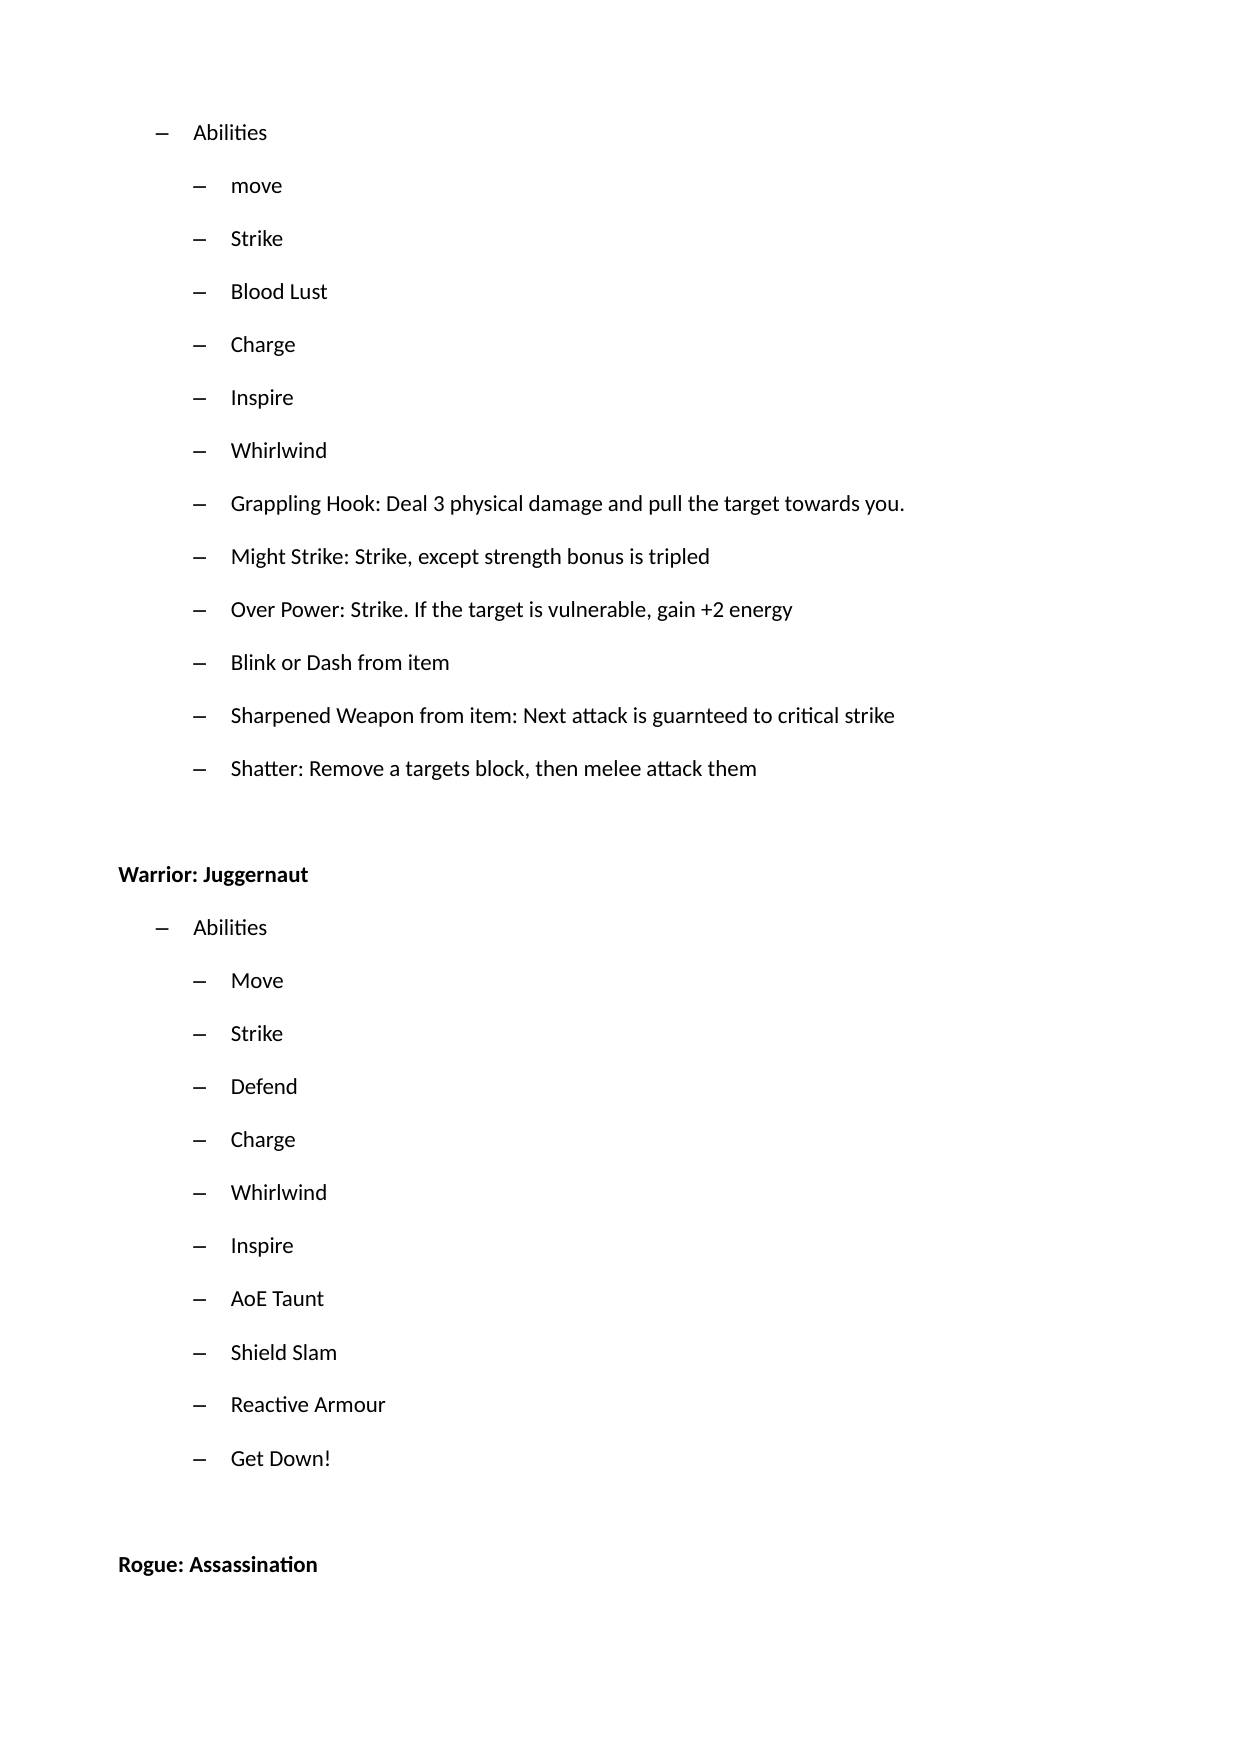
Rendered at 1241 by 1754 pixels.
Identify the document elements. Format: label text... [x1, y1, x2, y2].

list move [193, 171, 1122, 199]
list Whirlwind [193, 1178, 1122, 1207]
list Move [193, 966, 1122, 994]
text Warrior: Juggernaut [118, 860, 1122, 888]
list AoE Taunt [193, 1284, 1122, 1313]
list Defend [193, 1072, 1122, 1101]
list Blood Lust [193, 277, 1122, 305]
list Grappling Hook: Deal 3 physical damage and pull the target towards you. [193, 489, 1122, 517]
list Shatter: Remove a targets block, then melee attack them [193, 754, 1122, 782]
list Strike [193, 1019, 1122, 1047]
list Inspire [193, 383, 1122, 411]
list Shield Slam [193, 1338, 1122, 1366]
list Whirlwind [193, 436, 1122, 464]
list Might Strike: Strike, except strength bonus is tripled [193, 542, 1122, 570]
text Rogue: Assassination [118, 1550, 1122, 1578]
list Blink or Dash from item [193, 648, 1122, 676]
list Charge [193, 1126, 1122, 1153]
list Get Down! [193, 1444, 1122, 1472]
list Charge [193, 330, 1122, 358]
list Abilities [156, 118, 1122, 146]
list Inspire [193, 1232, 1122, 1259]
list Over Power: Strike. If the target is vulnerable, gain +2 energy [193, 595, 1122, 623]
list Strike [193, 224, 1122, 252]
list Abilities [156, 913, 1122, 941]
list Reactive Armour [193, 1391, 1122, 1419]
list Sharpened Weapon from item: Next attack is guarnteed to critical strike [193, 701, 1122, 729]
